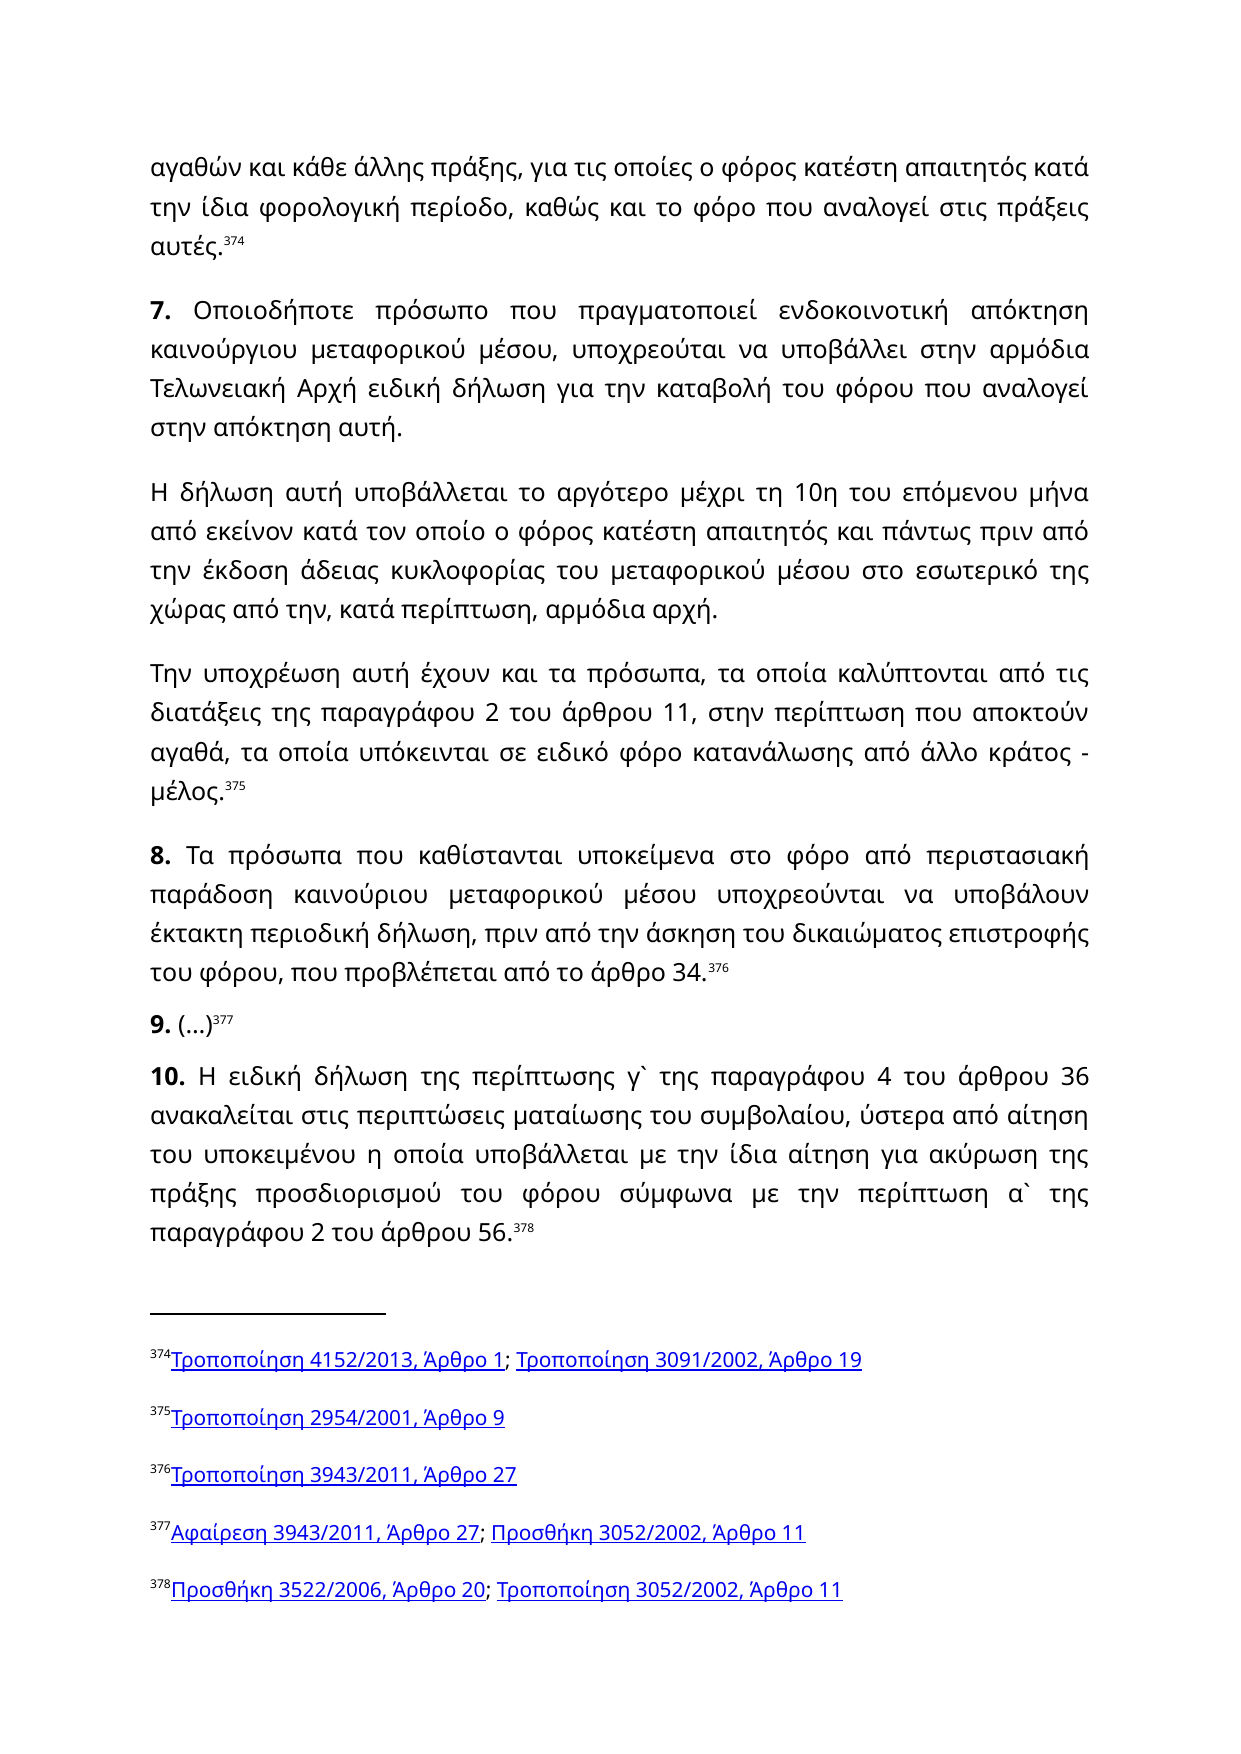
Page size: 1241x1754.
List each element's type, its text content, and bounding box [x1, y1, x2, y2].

text Η δήλωση αυτή υποβάλλεται το αργότερο μέχρι τη 10η του επόμενου μήνα από εκείνον κατά τον οποίο ο φόρος κατέστη απαιτητός και πάντως πριν από την έκδοση άδειας κυκλοφορίας του μεταφορικού μέσου στο εσωτερικό της χώρας από την, κατά περίπτωση, αρμόδια αρχή. [150, 474, 1090, 626]
text Την υποχρέωση αυτή έχουν και τα πρόσωπα, τα οποία καλύπτονται από τις διατάξεις της παραγράφου 2 του άρθρου 11, στην περίπτωση που αποκτούν αγαθά, τα οποία υπόκεινται σε ειδικό φόρο κατανάλωσης από άλλο κράτος - μέλος. [150, 656, 1090, 807]
text Τροποποίηση 3943/2011, Άρθρο 27 [150, 1460, 1090, 1489]
text Τροποποίηση 2954/2001, Άρθρο 9 [150, 1403, 1090, 1431]
text 10. Η ειδική δήλωση της περίπτωσης γ` της παραγράφου 4 του άρθρου 36 ανακαλείται στις περιπτώσεις ματαίωσης του συμβολαίου, ύστερα από αίτηση του υποκειμένου η οποία υποβάλλεται με την ίδια αίτηση για ακύρωση της πράξης προσδιορισμού του φόρου σύμφωνα με την περίπτωση α` της παραγράφου 2 του άρθρου 56. [150, 1058, 1090, 1249]
text 9. (…) [150, 1007, 1090, 1041]
text Προσθήκη 3522/2006, Άρθρο 20; Τροποποίηση 3052/2002, Άρθρο 11 [150, 1576, 1090, 1604]
text 7. Οποιοδήποτε πρόσωπο που πραγματοποιεί ενδοκοινοτική απόκτηση καινούργιου μεταφορικού μέσου, υποχρεούται να υποβάλλει στην αρμόδια Τελωνειακή Αρχή ειδική δήλωση για την καταβολή του φόρου που αναλογεί στην απόκτηση αυτή. [150, 292, 1090, 444]
text 8. Τα πρόσωπα που καθίστανται υποκείμενα στο φόρο από περιστασιακή παράδοση καινούριου μεταφορικού μέσου υποχρεούνται να υποβάλουν έκτακτη περιοδική δήλωση, πριν από την άσκηση του δικαιώματος επιστροφής του φόρου, που προβλέπεται από το άρθρο 34. [150, 837, 1090, 989]
text αγαθών και κάθε άλλης πράξης, για τις οποίες ο φόρος κατέστη απαιτητός κατά την ίδια φορολογική περίοδο, καθώς και το φόρο που αναλογεί στις πράξεις αυτές. [150, 150, 1090, 262]
text Αφαίρεση 3943/2011, Άρθρο 27; Προσθήκη 3052/2002, Άρθρο 11 [150, 1518, 1090, 1546]
text Τροποποίηση 4152/2013, Άρθρο 1; Τροποποίηση 3091/2002, Άρθρο 19 [150, 1345, 1090, 1373]
